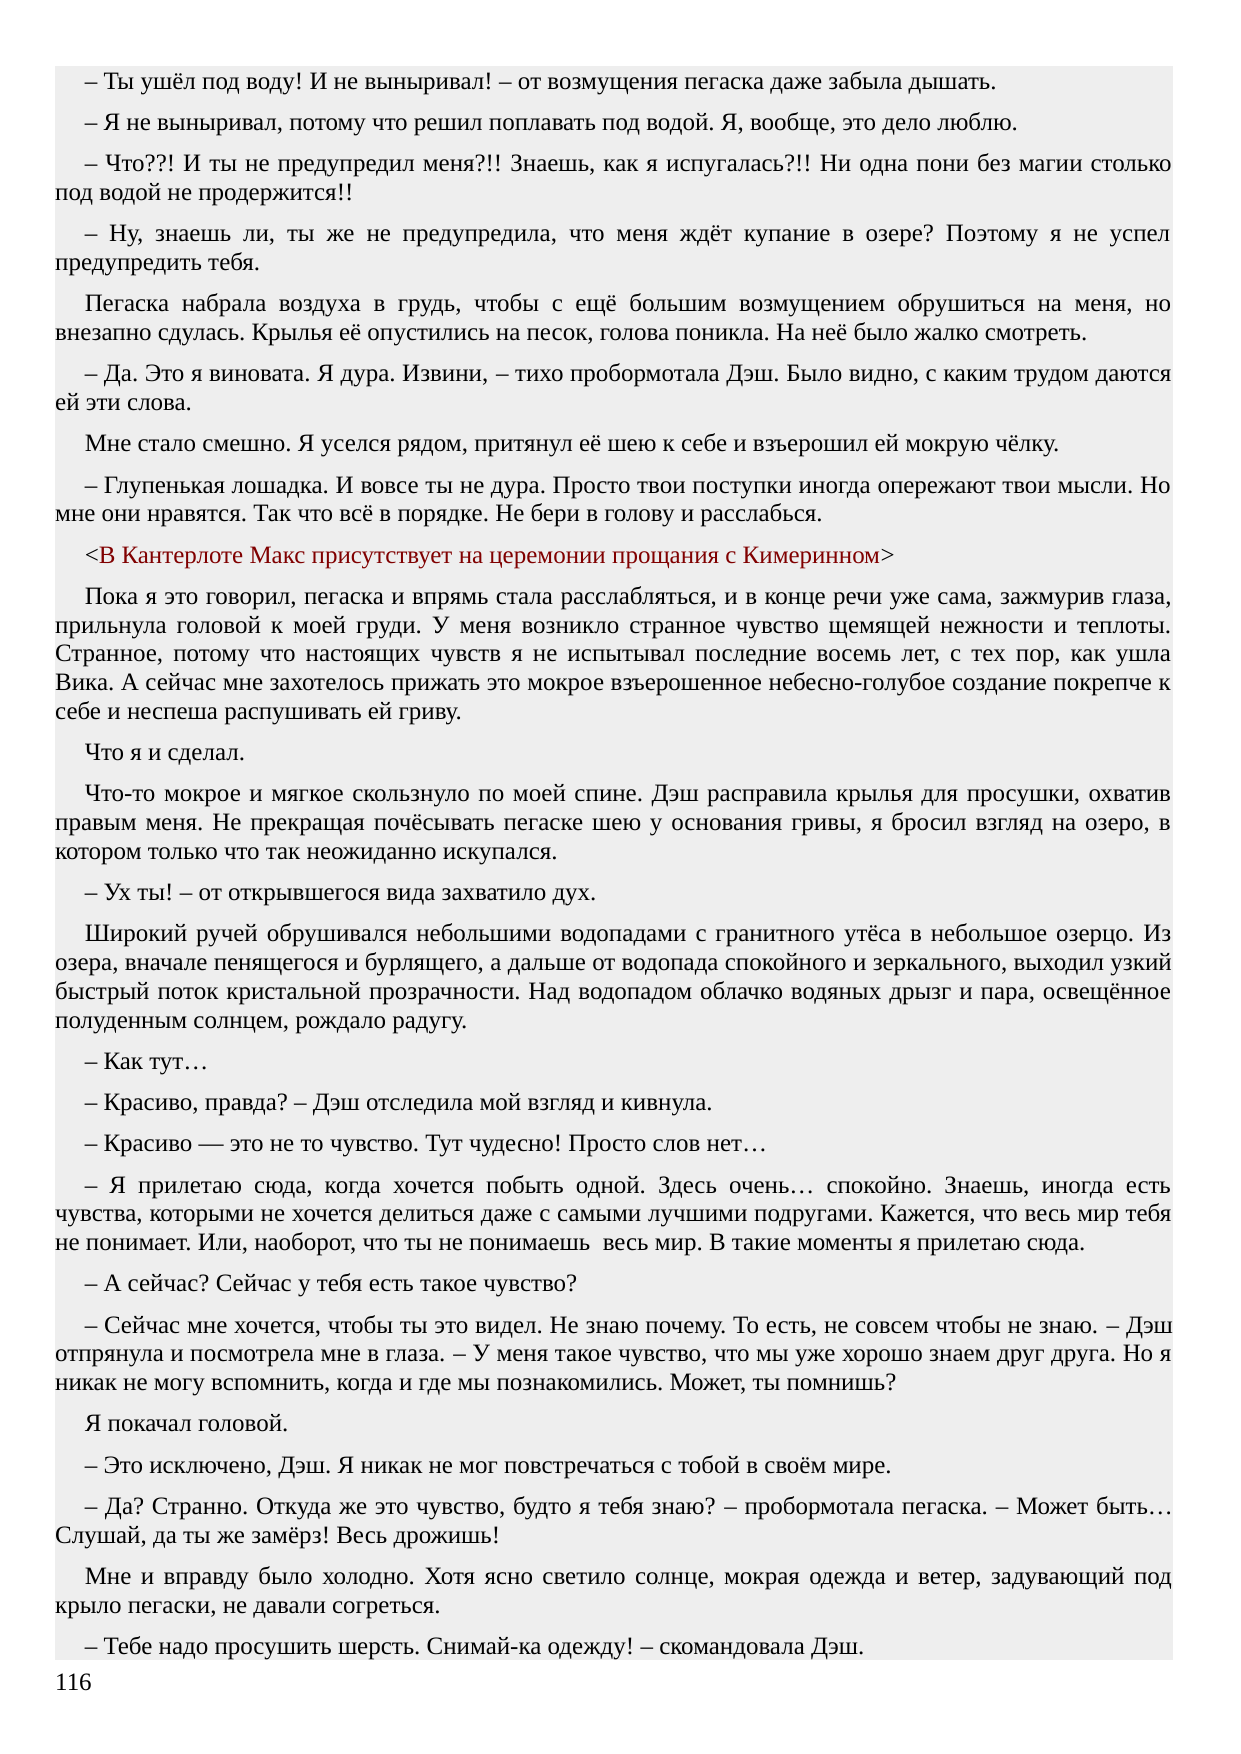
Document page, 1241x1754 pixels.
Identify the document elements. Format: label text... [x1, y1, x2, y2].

text Широкий ручей обрушивался небольшими водопадами с гранитного утёса в небольшое озерцо. Из озера, вначале пенящегося и бурлящего, а дальше от водопада спокойного и зеркального, выходил узкий быстрый поток кристальной прозрачности. Над водопадом облачко водяных дрызг и пара, освещённое полуденным солнцем, рождало радугу. [55, 918, 1173, 1033]
text – Ну, знаешь ли, ты же не предупредила, что меня ждёт купание в озере? Поэтому я не успел предупредить тебя. [55, 218, 1173, 276]
text – Я прилетаю сюда, когда хочется побыть одной. Здесь очень… спокойно. Знаешь, иногда есть чувства, которыми не хочется делиться даже с самыми лучшими подругами. Кажется, что весь мир тебя не понимает. Или, наоборот, что ты не понимаешь весь мир. В такие моменты я прилетаю сюда. [55, 1170, 1173, 1256]
text – Да. Это я виновата. Я дура. Извини, – тихо пробормотала Дэш. Было видно, с каким трудом даются ей эти слова. [55, 358, 1173, 416]
text Пока я это говорил, пегаска и впрямь стала расслабляться, и в конце речи уже сама, зажмурив глаза, прильнула головой к моей груди. У меня возникло странное чувство щемящей нежности и теплоты. Странное, потому что настоящих чувств я не испытывал последние восемь лет, с тех пор, как ушла Вика. А сейчас мне захотелось прижать это мокрое взъерошенное небесно-голубое создание покрепче к себе и неспеша распушивать ей гриву. [55, 581, 1173, 725]
text – Сейчас мне хочется, чтобы ты это видел. Не знаю почему. То есть, не совсем чтобы не знаю. – Дэш отпрянула и посмотрела мне в глаза. – У меня такое чувство, что мы уже хорошо знаем друг друга. Но я никак не могу вспомнить, когда и где мы познакомились. Может, ты помнишь? [55, 1310, 1173, 1396]
text Что я и сделал. [55, 737, 1173, 766]
text Мне и вправду было холодно. Хотя ясно светило солнце, мокрая одежда и ветер, задувающий под крыло пегаски, не давали согреться. [55, 1561, 1173, 1618]
text Я покачал головой. [55, 1408, 1173, 1437]
text – Я не выныривал, потому что решил поплавать под водой. Я, вообще, это дело люблю. [55, 107, 1173, 136]
text – А сейчас? Сейчас у тебя есть такое чувство? [55, 1268, 1173, 1297]
text – Да? Странно. Откуда же это чувство, будто я тебя знаю? – пробормотала пегаска. – Может быть… Слушай, да ты же замёрз! Весь дрожишь! [55, 1491, 1173, 1548]
text – Что??! И ты не предупредил меня?!! Знаешь, как я испугалась?!! Ни одна пони без магии столько под водой не продержится!! [55, 148, 1173, 206]
text – Как тут… [55, 1046, 1173, 1075]
text – Ты ушёл под воду! И не выныривал! – от возмущения пегаска даже забыла дышать. [55, 66, 1173, 95]
text – Ух ты! – от открывшегося вида захватило дух. [55, 877, 1173, 906]
text Что-то мокрое и мягкое скользнуло по моей спине. Дэш расправила крылья для просушки, охватив правым меня. Не прекращая почёсывать пегаске шею у основания гривы, я бросил взгляд на озеро, в котором только что так неожиданно искупался. [55, 778, 1173, 865]
text Пегаска набрала воздуха в грудь, чтобы с ещё большим возмущением обрушиться на меня, но внезапно сдулась. Крылья её опустились на песок, голова поникла. На неё было жалко смотреть. [55, 288, 1173, 346]
text – Красиво, правда? – Дэш отследила мой взгляд и кивнула. [55, 1087, 1173, 1116]
text – Это исключено, Дэш. Я никак не мог повстречаться с тобой в своём мире. [55, 1450, 1173, 1478]
text Мне стало смешно. Я уселся рядом, притянул её шею к себе и взъерошил ей мокрую чёлку. [55, 428, 1173, 457]
text – Глупенькая лошадка. И вовсе ты не дура. Просто твои поступки иногда опережают твои мысли. Но мне они нравятся. Так что всё в порядке. Не бери в голову и расслабься. [55, 470, 1173, 527]
text – Красиво — это не то чувство. Тут чудесно! Просто слов нет… [55, 1128, 1173, 1157]
text <В Кантерлоте Макс присутствует на церемонии прощания с Кимеринном> [55, 540, 1173, 568]
text – Тебе надо просушить шерсть. Снимай-ка одежду! – скомандовала Дэш. [55, 1631, 1173, 1660]
